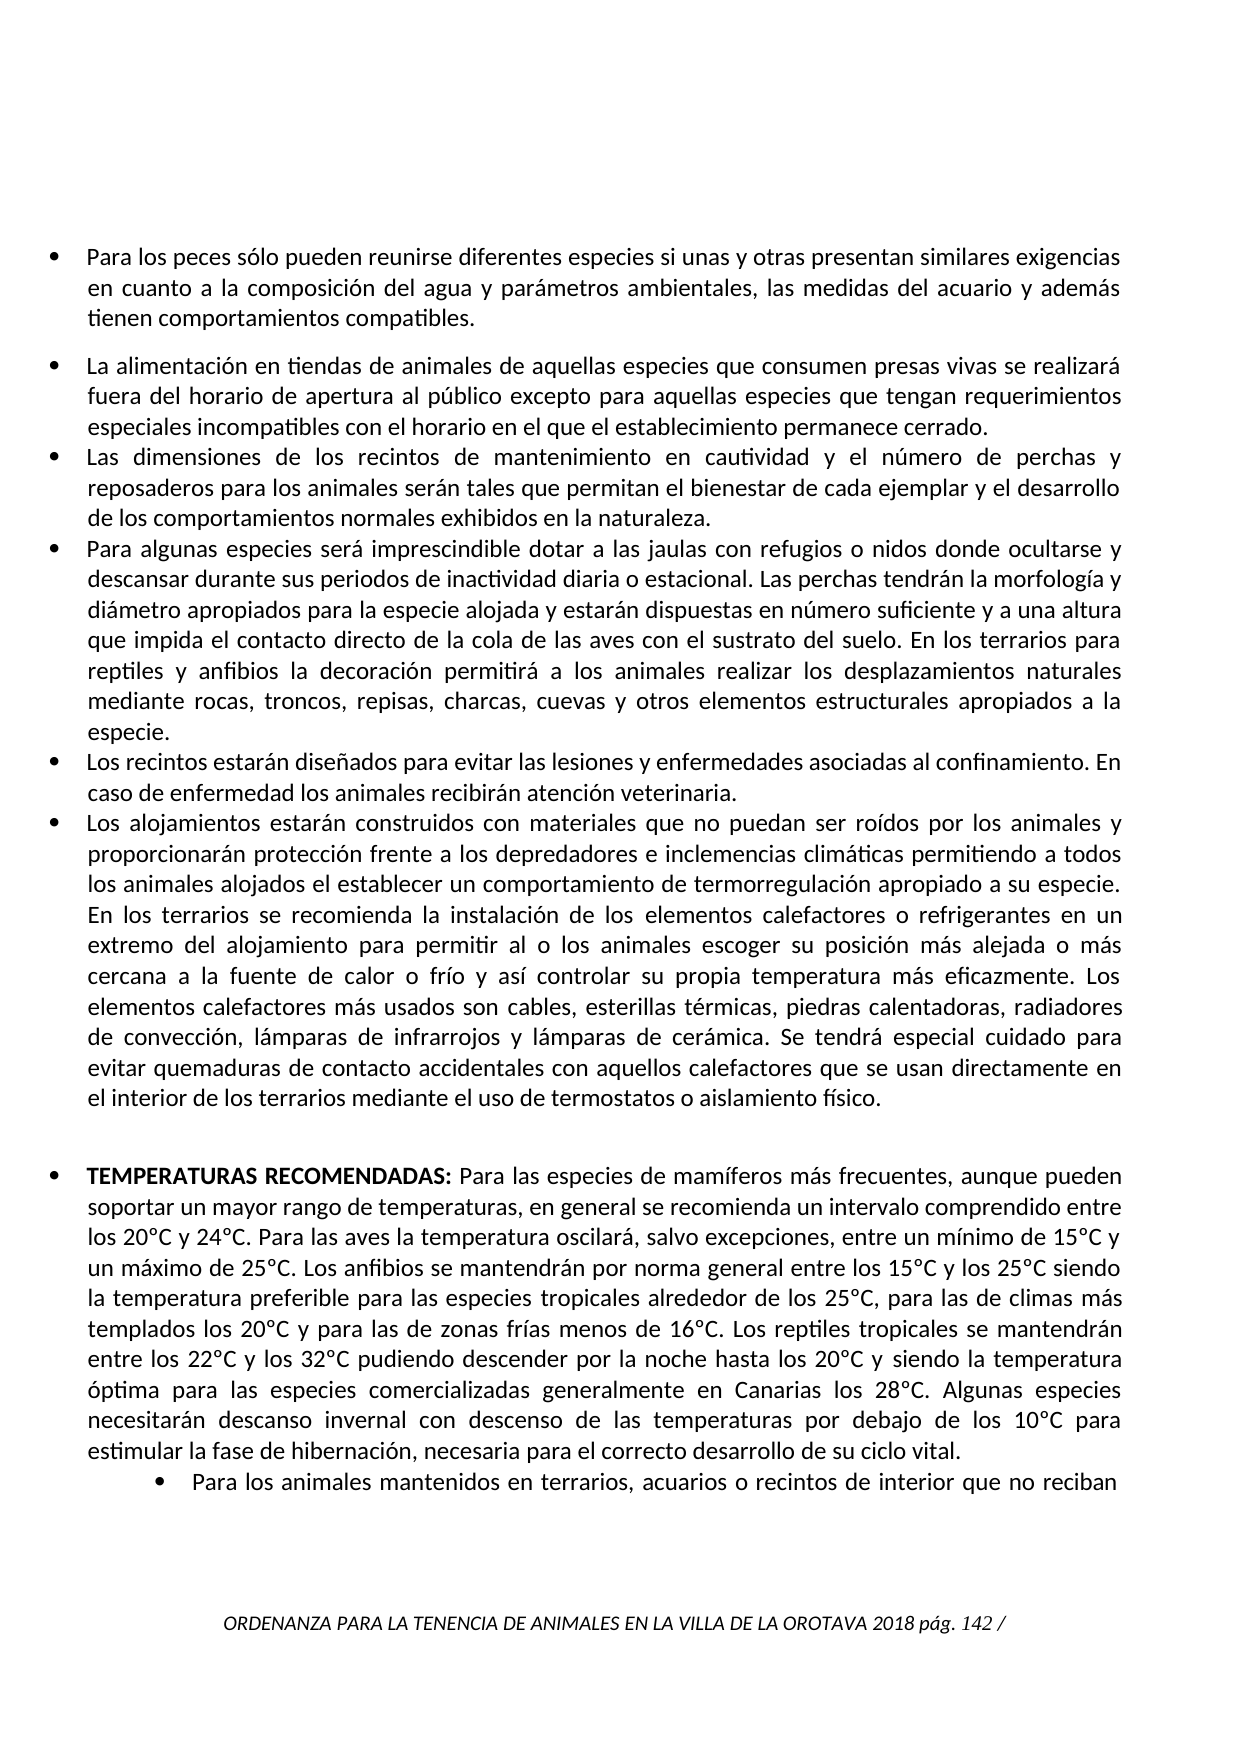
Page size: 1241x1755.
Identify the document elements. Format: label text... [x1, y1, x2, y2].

list TEMPERATURAS RECOMENDADAS: Para las especies de mamíferos más frecuentes, aunque pueden soportar un mayor rango de temperaturas, en general se recomienda un intervalo comprendido entre los 20ºC y 24ºC. Para las aves la temperatura oscilará, salvo excepciones, entre un mínimo de 15ºC y un máximo de 25ºC. Los anfibios se mantendrán por norma general entre los 15ºC y los 25ºC siendo la temperatura preferible para las especies tropicales alrededor de los 25ºC, para las de climas más templados los 20ºC y para las de zonas frías menos de 16ºC. Los reptiles tropicales se mantendrán entre los 22ºC y los 32ºC pudiendo descender por la noche hasta los 20ºC y siendo la temperatura óptima para las especies comercializadas generalmente en Canarias los 28ºC. Algunas especies necesitarán descanso invernal con descenso de las temperaturas por debajo de los 10ºC para estimular la fase de hibernación, necesaria para el correcto desarrollo de su ciclo vital. [50, 1160, 1123, 1465]
list Para los animales mantenidos en terrarios, acuarios o recintos de interior que no reciban [155, 1465, 1149, 1497]
list Para algunas especies será imprescindible dotar a las jaulas con refugios o nidos donde ocultarse y descansar durante sus periodos de inactividad diaria o estacional. Las perchas tendrán la morfología y diámetro apropiados para la especie alojada y estarán dispuestas en número suficiente y a una altura que impida el contacto directo de la cola de las aves con el sustrato del suelo. En los terrarios para reptiles y anfibios la decoración permitirá a los animales realizar los desplazamientos naturales mediante rocas, troncos, repisas, charcas, cuevas y otros elementos estructurales apropiados a la especie. [50, 533, 1123, 747]
list Los alojamientos estarán construidos con materiales que no puedan ser roídos por los animales y proporcionarán protección frente a los depredadores e inclemencias climáticas permitiendo a todos los animales alojados el establecer un comportamiento de termorregulación apropiado a su especie. En los terrarios se recomienda la instalación de los elementos calefactores o refrigerantes en un extremo del alojamiento para permitir al o los animales escoger su posición más alejada o más cercana a la fuente de calor o frío y así controlar su propia temperatura más eficazmente. Los elementos calefactores más usados son cables, esterillas térmicas, piedras calentadoras, radiadores de convección, lámparas de infrarrojos y lámparas de cerámica. Se tendrá especial cuidado para evitar quemaduras de contacto accidentales con aquellos calefactores que se usan directamente en el interior de los terrarios mediante el uso de termostatos o aislamiento físico. [50, 808, 1123, 1113]
list Las dimensiones de los recintos de mantenimiento en cautividad y el número de perchas y reposaderos para los animales serán tales que permitan el bienestar de cada ejemplar y el desarrollo de los comportamientos normales exhibidos en la naturaleza. [50, 441, 1122, 533]
list Los recintos estarán diseñados para evitar las lesiones y enfermedades asociadas al confinamiento. En caso de enfermedad los animales recibirán atención veterinaria. [50, 747, 1122, 808]
list Para los peces sólo pueden reunirse diferentes especies si unas y otras presentan similares exigencias en cuanto a la composición del agua y parámetros ambientales, las medidas del acuario y además tienen comportamientos compatibles. [50, 242, 1122, 333]
list La alimentación en tiendas de animales de aquellas especies que consumen presas vivas se realizará fuera del horario de apertura al público excepto para aquellas especies que tengan requerimientos especiales incompatibles con el horario en el que el establecimiento permanece cerrado. [50, 350, 1122, 441]
